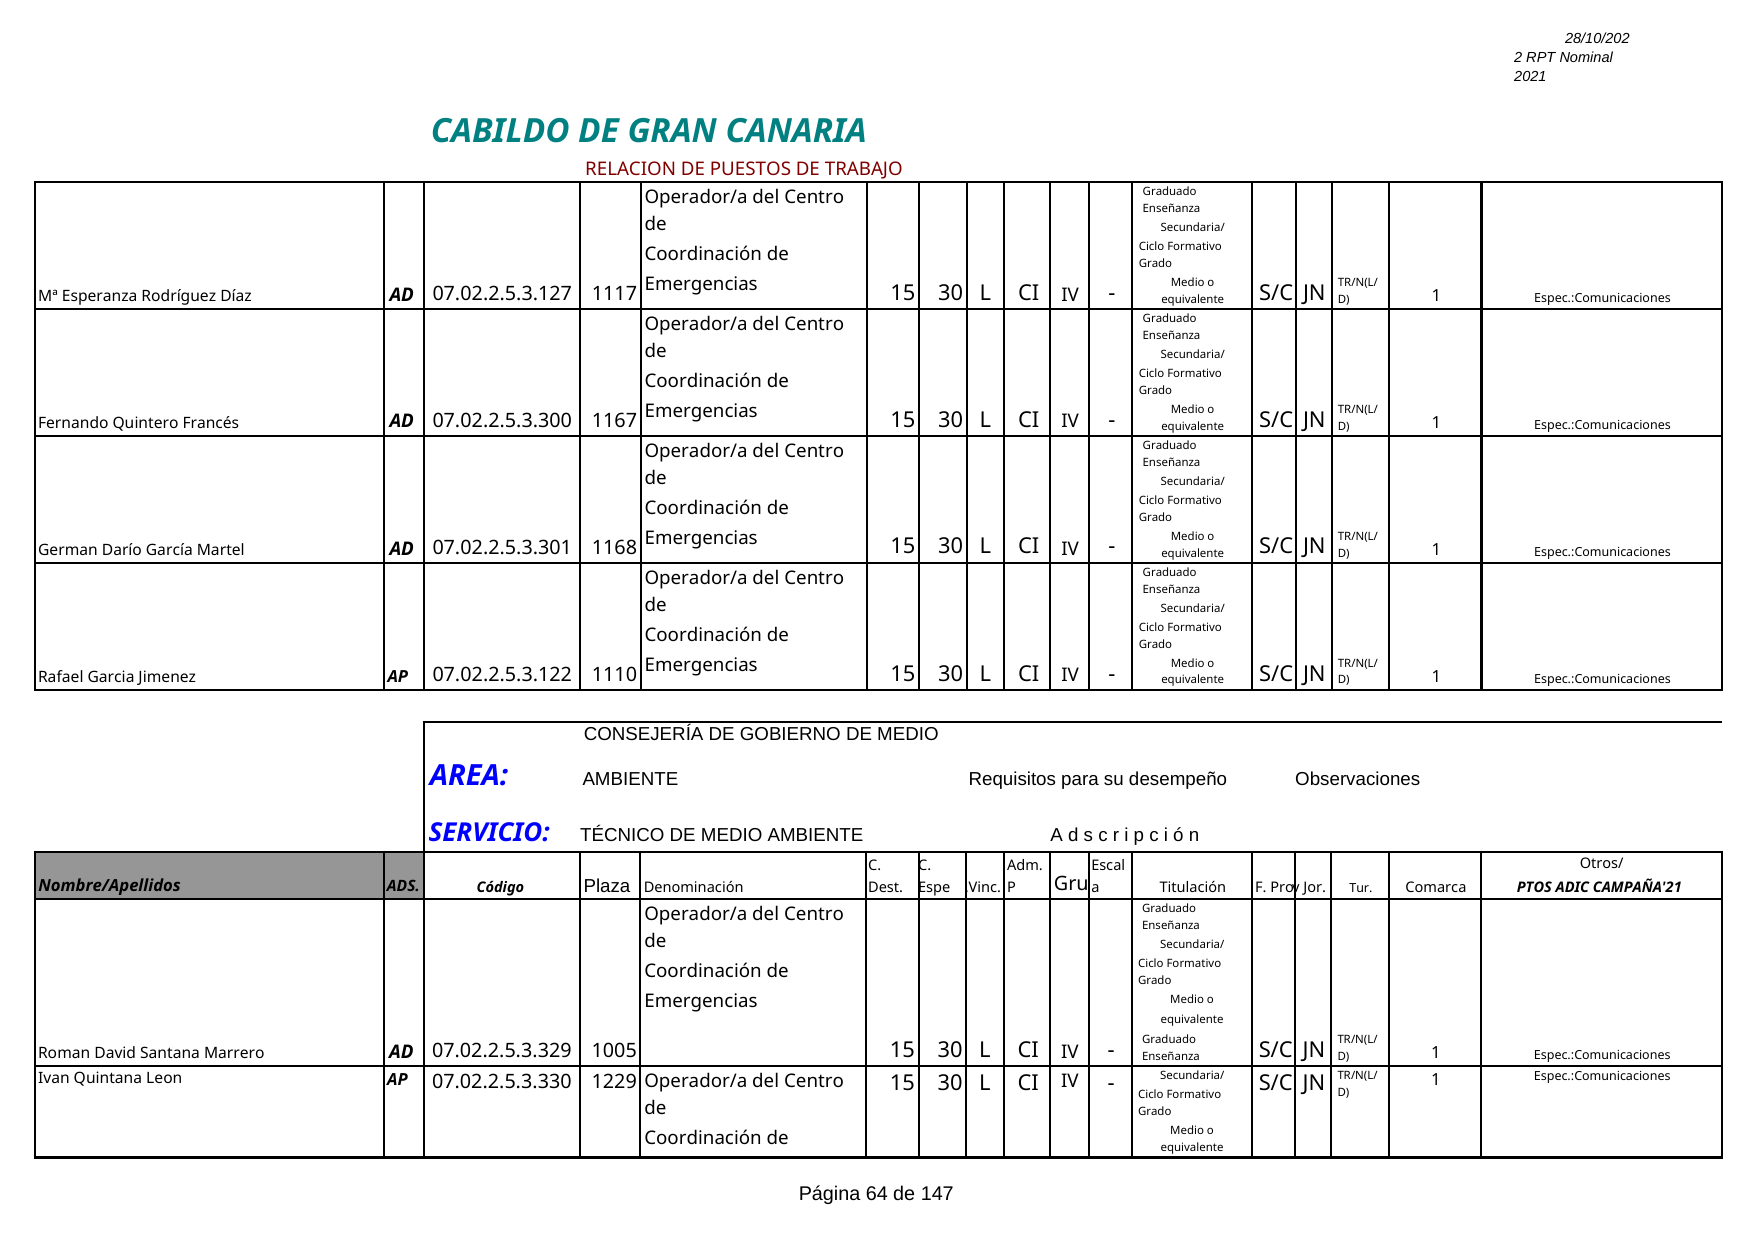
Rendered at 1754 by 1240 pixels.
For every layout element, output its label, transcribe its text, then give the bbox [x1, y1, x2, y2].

table_cell 1 [1390, 310, 1480, 435]
table_cell Espec.:Comunicaciones [1482, 1067, 1721, 1156]
table_cell 1168 [581, 437, 640, 562]
table_cell Gru [1051, 853, 1088, 898]
table_cell German Darío García Martel [36, 437, 383, 562]
table_cell CI [1005, 564, 1049, 689]
table_cell TR/N(L/D) [1333, 564, 1388, 689]
table_cell Escala [1090, 853, 1131, 898]
table_cell 1 [1390, 183, 1480, 308]
table_cell TR/N(L/D) [1333, 183, 1388, 308]
table_cell 1229 [581, 1067, 639, 1156]
table_header CONSEJERÍA DE GOBIERNO DE MEDIO AREA: AMBIENTE Requisitos para su desempeño Observaciones SERVICIO: TÉCNICO DE MEDIO AMBIENTE A d s c r i p c i ó n [425, 723, 1722, 851]
table_cell 07.02.2.5.3.329 [425, 900, 579, 1065]
table_cell Otros/ PTOS ADIC CAMPAÑA'21 [1482, 853, 1721, 898]
table_cell 30 [920, 310, 966, 435]
table_cell Operador/a del Centro de Coordinación de Emergencias [642, 183, 866, 308]
table_cell C. Espe [920, 853, 965, 898]
table_cell TR/N(L/D) [1332, 900, 1388, 1065]
table_cell ADS. [385, 853, 423, 898]
table_cell - [1090, 1067, 1131, 1156]
table_cell S/C [1253, 1067, 1294, 1156]
table_cell AD [385, 437, 423, 562]
table_cell IV [1051, 183, 1088, 308]
table_cell 07.02.2.5.3.301 [425, 437, 579, 562]
table_cell Código [425, 853, 579, 898]
table_cell 30 [920, 564, 966, 689]
table_cell .Vinc. [967, 853, 1003, 898]
table_cell 1117 [581, 183, 640, 308]
table_cell L [968, 564, 1003, 689]
table_cell L [968, 310, 1003, 435]
table_cell 1 [1390, 1067, 1480, 1156]
table_cell 07.02.2.5.3.300 [425, 310, 579, 435]
table_cell Graduado Enseñanza Secundaria/ Ciclo Formativo Grado Medio o equivalente [1133, 183, 1251, 308]
table_cell S/C [1253, 564, 1295, 689]
table_cell - [1090, 437, 1131, 562]
table_cell Operador/a del Centro de Coordinación de Emergencias [642, 437, 866, 562]
table_cell Graduado Enseñanza Secundaria/ Ciclo Formativo Grado Medio o equivalente Graduado Enseñanza [1133, 900, 1251, 1065]
table_cell CI [1005, 437, 1049, 562]
table_cell JN [1296, 1067, 1330, 1156]
table_cell IV [1051, 437, 1088, 562]
table_cell CI [1005, 183, 1049, 308]
table_cell 1 [1390, 564, 1480, 689]
table_cell Fernando Quintero Francés [36, 310, 383, 435]
table_cell AP [385, 1067, 423, 1156]
table_cell Espec.:Comunicaciones [1482, 900, 1721, 1065]
table_cell Adm. P [1005, 853, 1049, 898]
table_cell 15 [868, 437, 918, 562]
table_cell 30 [920, 183, 966, 308]
table_cell L [968, 437, 1003, 562]
table_cell Operador/a del Centro de Coordinación de Emergencias [642, 564, 866, 689]
table_cell Denominación [641, 853, 865, 898]
table_cell 1 [1390, 437, 1480, 562]
table_cell IV [1051, 564, 1088, 689]
table_cell Graduado Enseñanza Secundaria/ Ciclo Formativo Grado Medio o equivalente [1133, 310, 1251, 435]
table_cell S/C [1253, 437, 1295, 562]
table_cell Operador/a del Centro de Coordinación de [641, 1067, 865, 1156]
table_cell 1005 [581, 900, 639, 1065]
table_cell 07.02.2.5.3.122 [425, 564, 579, 689]
table_cell v Jor. [1296, 853, 1330, 898]
table_cell Graduado Enseñanza Secundaria/ Ciclo Formativo Grado Medio o equivalente [1133, 437, 1251, 562]
table_cell JN [1296, 900, 1330, 1065]
table_cell IV [1051, 1067, 1088, 1156]
table_cell TR/N(L/D) [1332, 1067, 1388, 1156]
table_cell TR/N(L/D) [1333, 437, 1388, 562]
table_cell Operador/a del Centro de Coordinación de Emergencias [641, 900, 865, 1065]
table_cell 1 [1390, 900, 1480, 1065]
table_cell Operador/a del Centro de Coordinación de Emergencias [642, 310, 866, 435]
table_cell Espec.:Comunicaciones [1483, 183, 1721, 308]
table_cell F. Pro [1253, 853, 1294, 898]
table_cell CI [1005, 1067, 1049, 1156]
table_cell Comarca [1390, 853, 1480, 898]
table_cell 1167 [581, 310, 640, 435]
table_header [35, 721, 423, 851]
table_cell S/C [1253, 183, 1295, 308]
table_cell - [1090, 183, 1131, 308]
table_cell 15 [868, 310, 918, 435]
table_cell C. Dest. [867, 853, 918, 898]
table_cell JN [1297, 437, 1331, 562]
table_cell 30 [920, 1067, 965, 1156]
table_cell 15 [868, 183, 918, 308]
table_cell S/C [1253, 310, 1295, 435]
table_cell Rafael Garcia Jimenez [36, 564, 383, 689]
table_cell Mª Esperanza Rodríguez Díaz [36, 183, 383, 308]
table_cell JN [1297, 564, 1331, 689]
table_cell L [967, 1067, 1003, 1156]
table_cell Ivan Quintana Leon [36, 1067, 383, 1156]
table_cell 30 [920, 437, 966, 562]
table_cell 30 [920, 900, 965, 1065]
table_cell 07.02.2.5.3.127 [425, 183, 579, 308]
table_cell Secundaria/ Ciclo Formativo Grado Medio o equivalente [1133, 1067, 1251, 1156]
table_cell JN [1297, 183, 1331, 308]
table_cell Graduado Enseñanza Secundaria/ Ciclo Formativo Grado Medio o equivalente [1133, 564, 1251, 689]
table_cell Espec.:Comunicaciones [1483, 437, 1721, 562]
table_cell Titulación [1133, 853, 1251, 898]
table_cell CI [1005, 900, 1049, 1065]
table_cell L [968, 183, 1003, 308]
table_cell Espec.:Comunicaciones [1483, 310, 1721, 435]
table_cell Espec.:Comunicaciones [1483, 564, 1721, 689]
table_cell AD [385, 900, 423, 1065]
table_cell Roman David Santana Marrero [36, 900, 383, 1065]
table_cell AP [385, 564, 423, 689]
table_cell 15 [867, 1067, 918, 1156]
table_cell 07.02.2.5.3.330 [425, 1067, 579, 1156]
table_cell 15 [868, 564, 918, 689]
table_cell - [1090, 564, 1131, 689]
table_cell AD [385, 310, 423, 435]
table_cell 1110 [581, 564, 640, 689]
table_cell IV [1051, 900, 1088, 1065]
table_cell 15 [867, 900, 918, 1065]
table_cell Nombre/Apellidos [36, 853, 383, 898]
table_cell - [1090, 310, 1131, 435]
table_cell - [1090, 900, 1131, 1065]
table_cell JN [1297, 310, 1331, 435]
table_cell Tur. [1332, 853, 1388, 898]
table_cell AD [385, 183, 423, 308]
table_cell TR/N(L/D) [1333, 310, 1388, 435]
table_cell L [967, 900, 1003, 1065]
table_cell IV [1051, 310, 1088, 435]
table_cell S/C [1253, 900, 1294, 1065]
table_cell Plaza [581, 853, 639, 898]
table_cell CI [1005, 310, 1049, 435]
